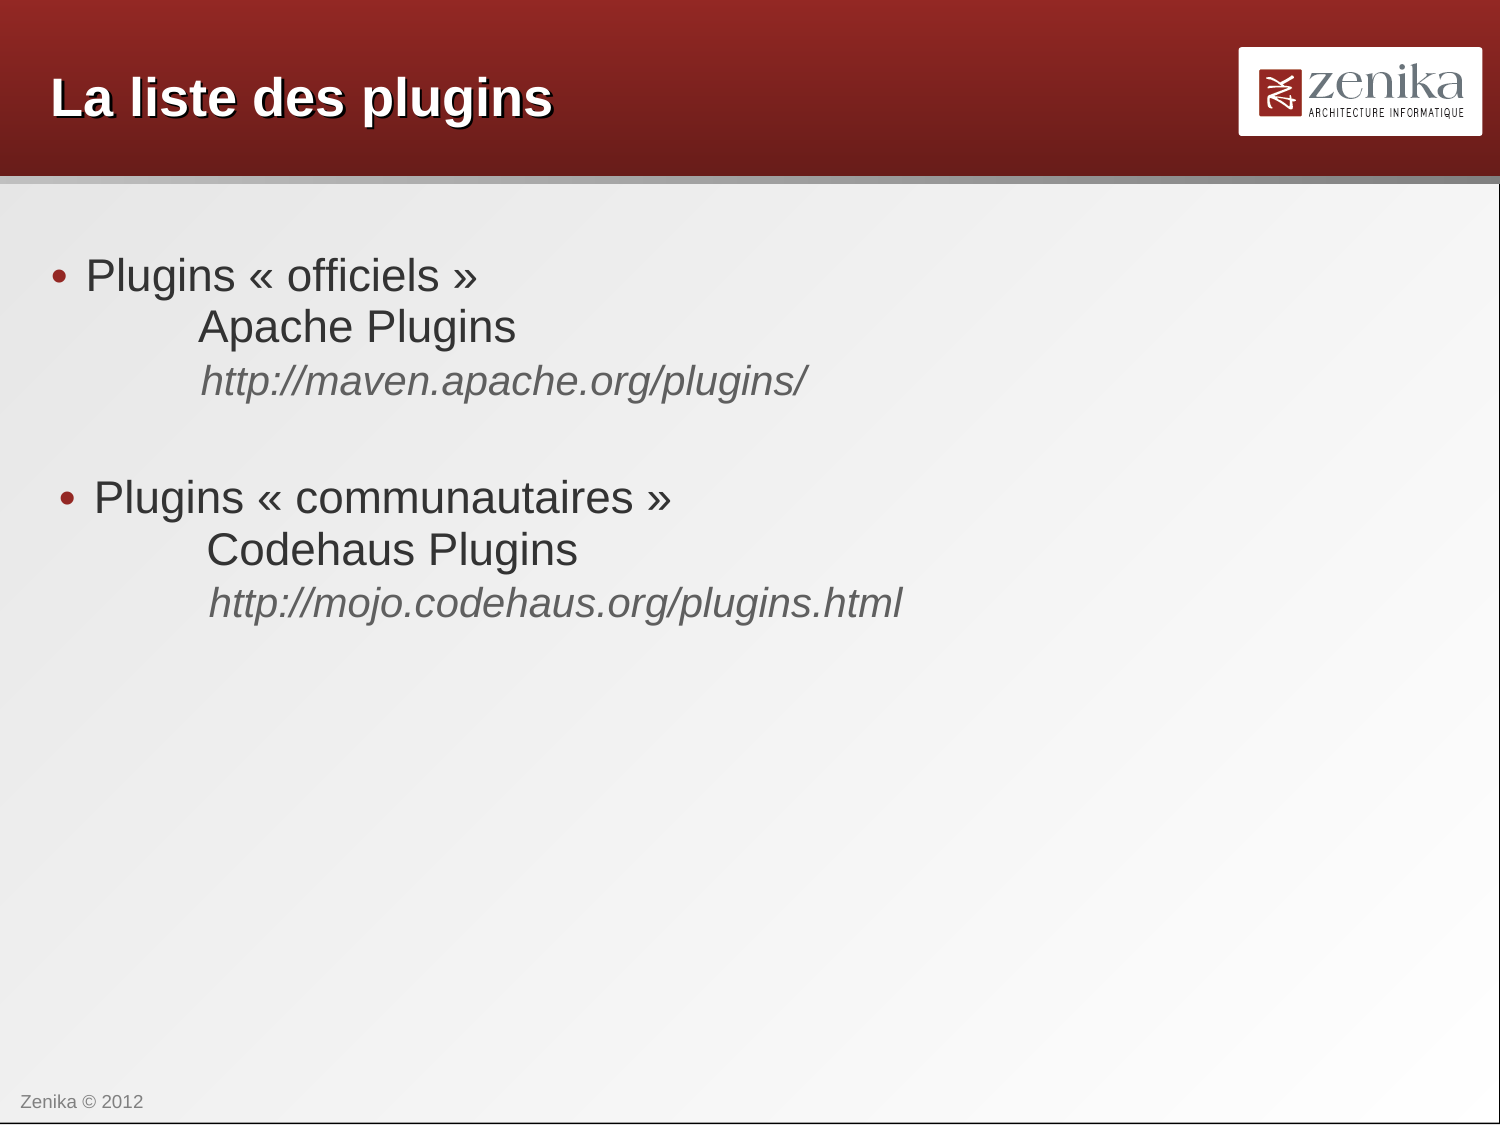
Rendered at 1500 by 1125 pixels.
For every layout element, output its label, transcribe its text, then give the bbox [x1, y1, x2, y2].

list Plugins « communautaires » Codehaus Plugins http://mojo.codehaus.org/plugins.html [59, 472, 1444, 636]
title La liste des plugins [50, 15, 1206, 180]
picture [1257, 58, 1464, 125]
list Plugins « officiels » Apache Plugins http://maven.apache.org/plugins/ [50, 249, 1435, 414]
